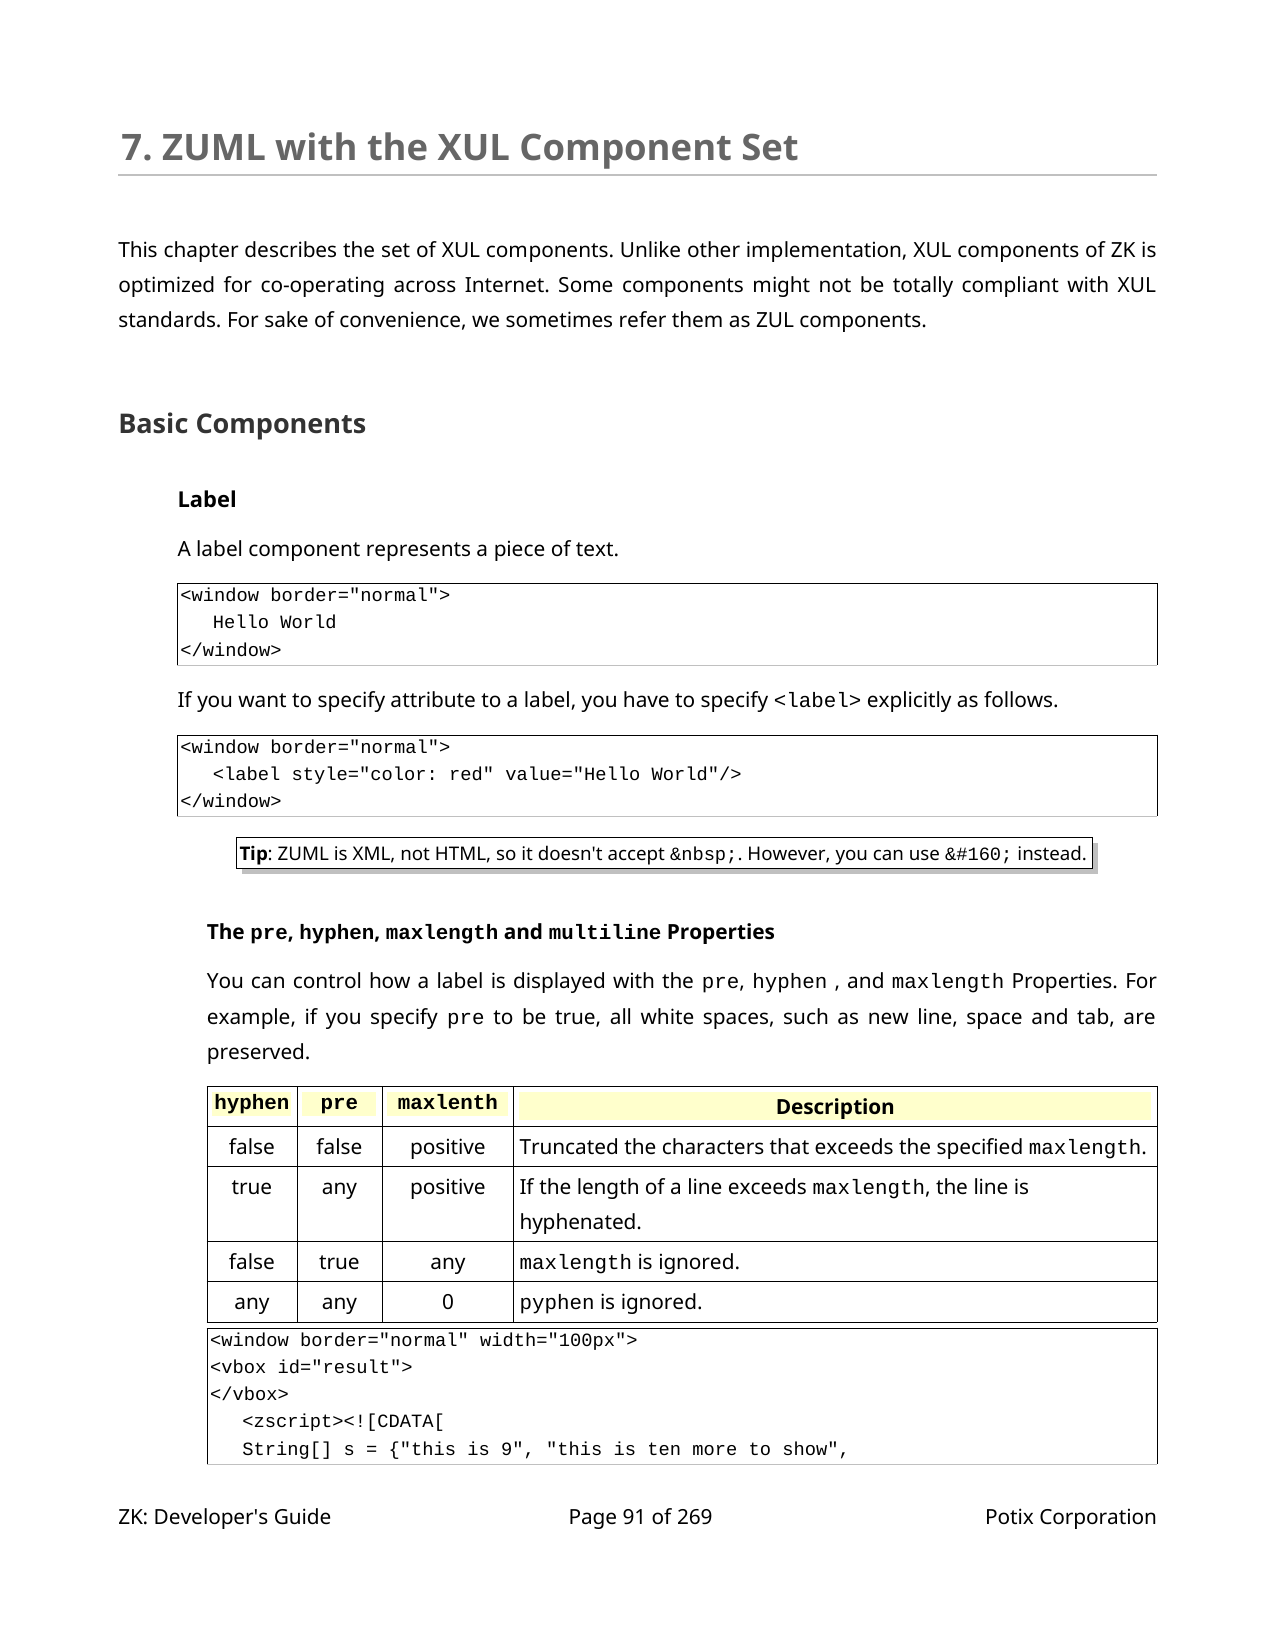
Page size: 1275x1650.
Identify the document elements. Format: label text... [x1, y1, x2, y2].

text This chapter describes the set of XUL components. Unlike other implementation, XUL components of ZK is optimized for co-operating across Internet. Some components might not be totally compliant with XUL standards. For sake of convenience, we sometimes refer them as ZUL components. [118, 235, 1157, 333]
table_header hyphen [208, 1087, 297, 1126]
table_cell false [298, 1127, 382, 1166]
table_cell Truncated the characters that exceeds the specified maxlength. [514, 1127, 1157, 1166]
table_cell 0 [383, 1282, 513, 1322]
table_cell true [298, 1242, 382, 1281]
text </vbox> [208, 1382, 1157, 1406]
text <window border="normal"> [178, 584, 1157, 607]
table_cell any [298, 1167, 382, 1241]
table_cell any [208, 1282, 297, 1322]
subtitle Label [177, 484, 1157, 514]
table_cell false [208, 1242, 297, 1281]
table_cell maxlength is ignored. [514, 1242, 1157, 1281]
table_header Description [514, 1087, 1157, 1126]
table_cell any [298, 1282, 382, 1322]
table_cell pyphen is ignored. [514, 1282, 1157, 1322]
text </window> [178, 789, 1157, 816]
table_cell true [208, 1167, 297, 1241]
table_cell any [383, 1242, 513, 1281]
table_header maxlenth [383, 1087, 513, 1126]
subtitle Basic Components [118, 404, 1157, 441]
text <vbox id="result"> [208, 1355, 1157, 1379]
text <window border="normal" width="100px"> [208, 1329, 1157, 1352]
text <window border="normal"> [178, 736, 1157, 759]
subtitle 7. ZUML with the XUL Component Set [118, 118, 1157, 174]
table_cell positive [383, 1127, 513, 1166]
text Hello World [178, 610, 1157, 634]
table_cell false [208, 1127, 297, 1166]
text If you want to specify attribute to a label, you have to specify <label> explicitly as follows. [177, 685, 1157, 714]
table_cell positive [383, 1167, 513, 1241]
text </window> [178, 637, 1157, 665]
text <label style="color: red" value="Hello World"/> [178, 762, 1157, 786]
text <zscript><![CDATA[ [208, 1409, 1157, 1433]
text You can control how a label is displayed with the pre, hyphen , and maxlength Properties. For example, if you specify pre to be true, all white spaces, such as new line, space and tab, are preserved. [207, 966, 1157, 1066]
subtitle The pre, hyphen, maxlength and multiline Properties [207, 917, 1157, 946]
table_cell If the length of a line exceeds maxlength, the line is hyphenated. [514, 1167, 1157, 1241]
text A label component represents a piece of text. [177, 534, 1157, 562]
text Tip: ZUML is XML, not HTML, so it doesn't accept &nbsp;. However, you can use &#160; instead. [237, 838, 1092, 868]
text String[] s = {"this is 9", "this is ten more to show", [208, 1436, 1157, 1464]
table_header pre [298, 1087, 382, 1126]
